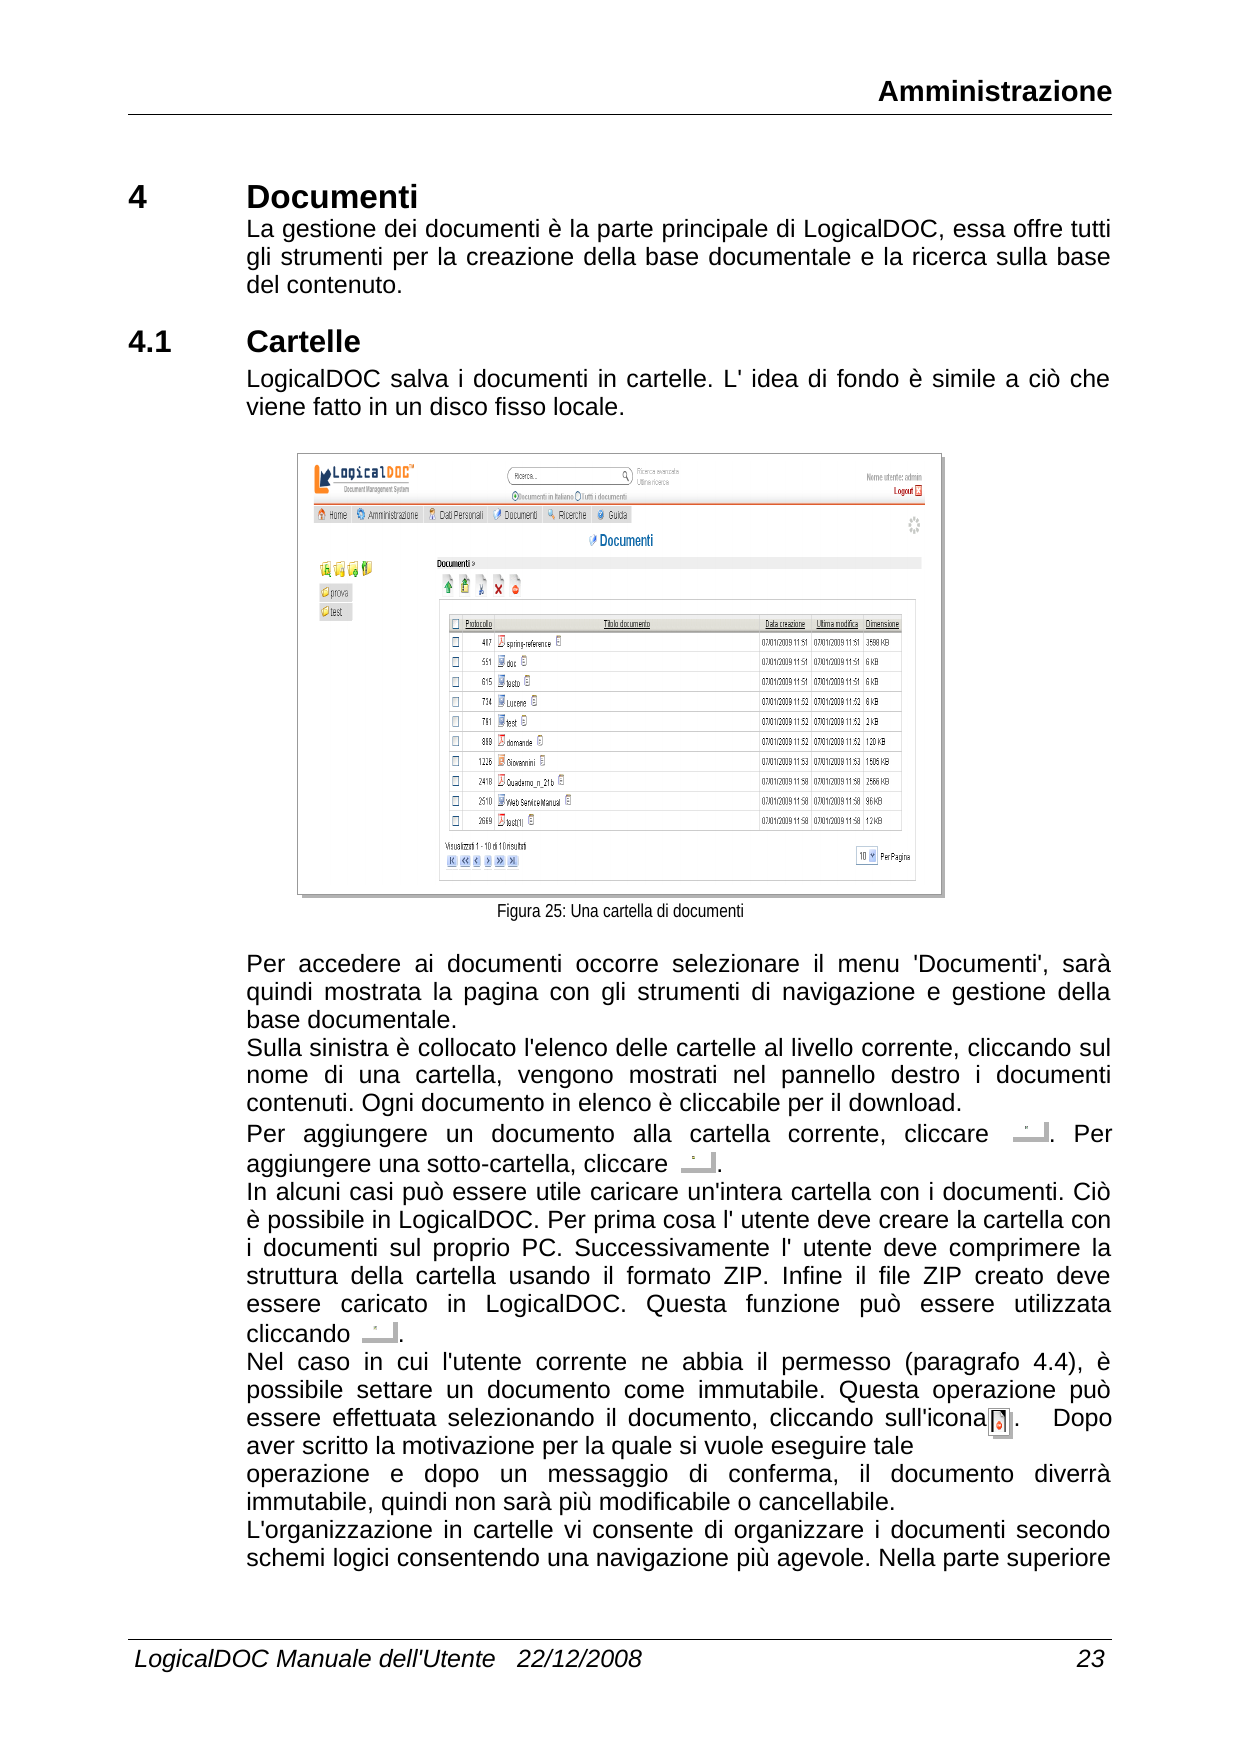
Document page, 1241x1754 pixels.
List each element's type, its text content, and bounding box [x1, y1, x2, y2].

subtitle Cartelle [128, 324, 1112, 359]
text In alcuni casi può essere utile caricare un'intera cartella con i documenti. Ciò è possibile in LogicalDOC. Per prima cosa l' utente deve creare la cartella con i documenti sul proprio PC. Successivamente l' utente deve comprimere la struttura della cartella usando il formato ZIP. Infine il file ZIP creato deve essere caricato in LogicalDOC. Questa funzione può essere utilizzata cliccando . [246, 1178, 1112, 1348]
picture [313, 461, 925, 885]
text operazione e dopo un messaggio di conferma, il documento diverrà immutabile, quindi non sarà più modificabile o cancellabile. [246, 1460, 1112, 1516]
text LogicalDOC salva i documenti in cartelle. L' idea di fondo è simile a ciò che viene fatto in un disco fisso locale. [246, 365, 1112, 421]
text Nel caso in cui l'utente corrente ne abbia il permesso (paragrafo 4.4), è possibile settare un documento come immutabile. Questa operazione può essere effettuata selezionando il documento, cliccando sull'icona . Dopo aver scritto la motivazione per la quale si vuole eseguire tale [246, 1348, 1112, 1460]
text Sulla sinistra è collocato l'elenco delle cartelle al livello corrente, cliccando sul nome di una cartella, vengono mostrati nel pannello destro i documenti contenuti. Ogni documento in elenco è cliccabile per il download. [246, 1033, 1112, 1117]
text Per aggiungere un documento alla cartella corrente, cliccare . Per aggiungere una sotto-cartella, cliccare . [246, 1117, 1112, 1178]
picture [991, 1410, 1006, 1432]
text L'organizzazione in cartelle vi consente di organizzare i documenti secondo schemi logici consentendo una navigazione più agevole. Nella parte superiore [246, 1516, 1112, 1572]
subtitle Documenti [128, 178, 1112, 215]
text Figura 25: Una cartella di documenti [297, 895, 943, 921]
text Per accedere ai documenti occorre selezionare il menu 'Documenti', sarà quindi mostrata la pagina con gli strumenti di navigazione e gestione della base documentale. [246, 421, 1112, 1033]
text La gestione dei documenti è la parte principale di LogicalDOC, essa offre tutti gli strumenti per la creazione della base documentale e la ricerca sulla base del contenuto. [246, 215, 1112, 299]
